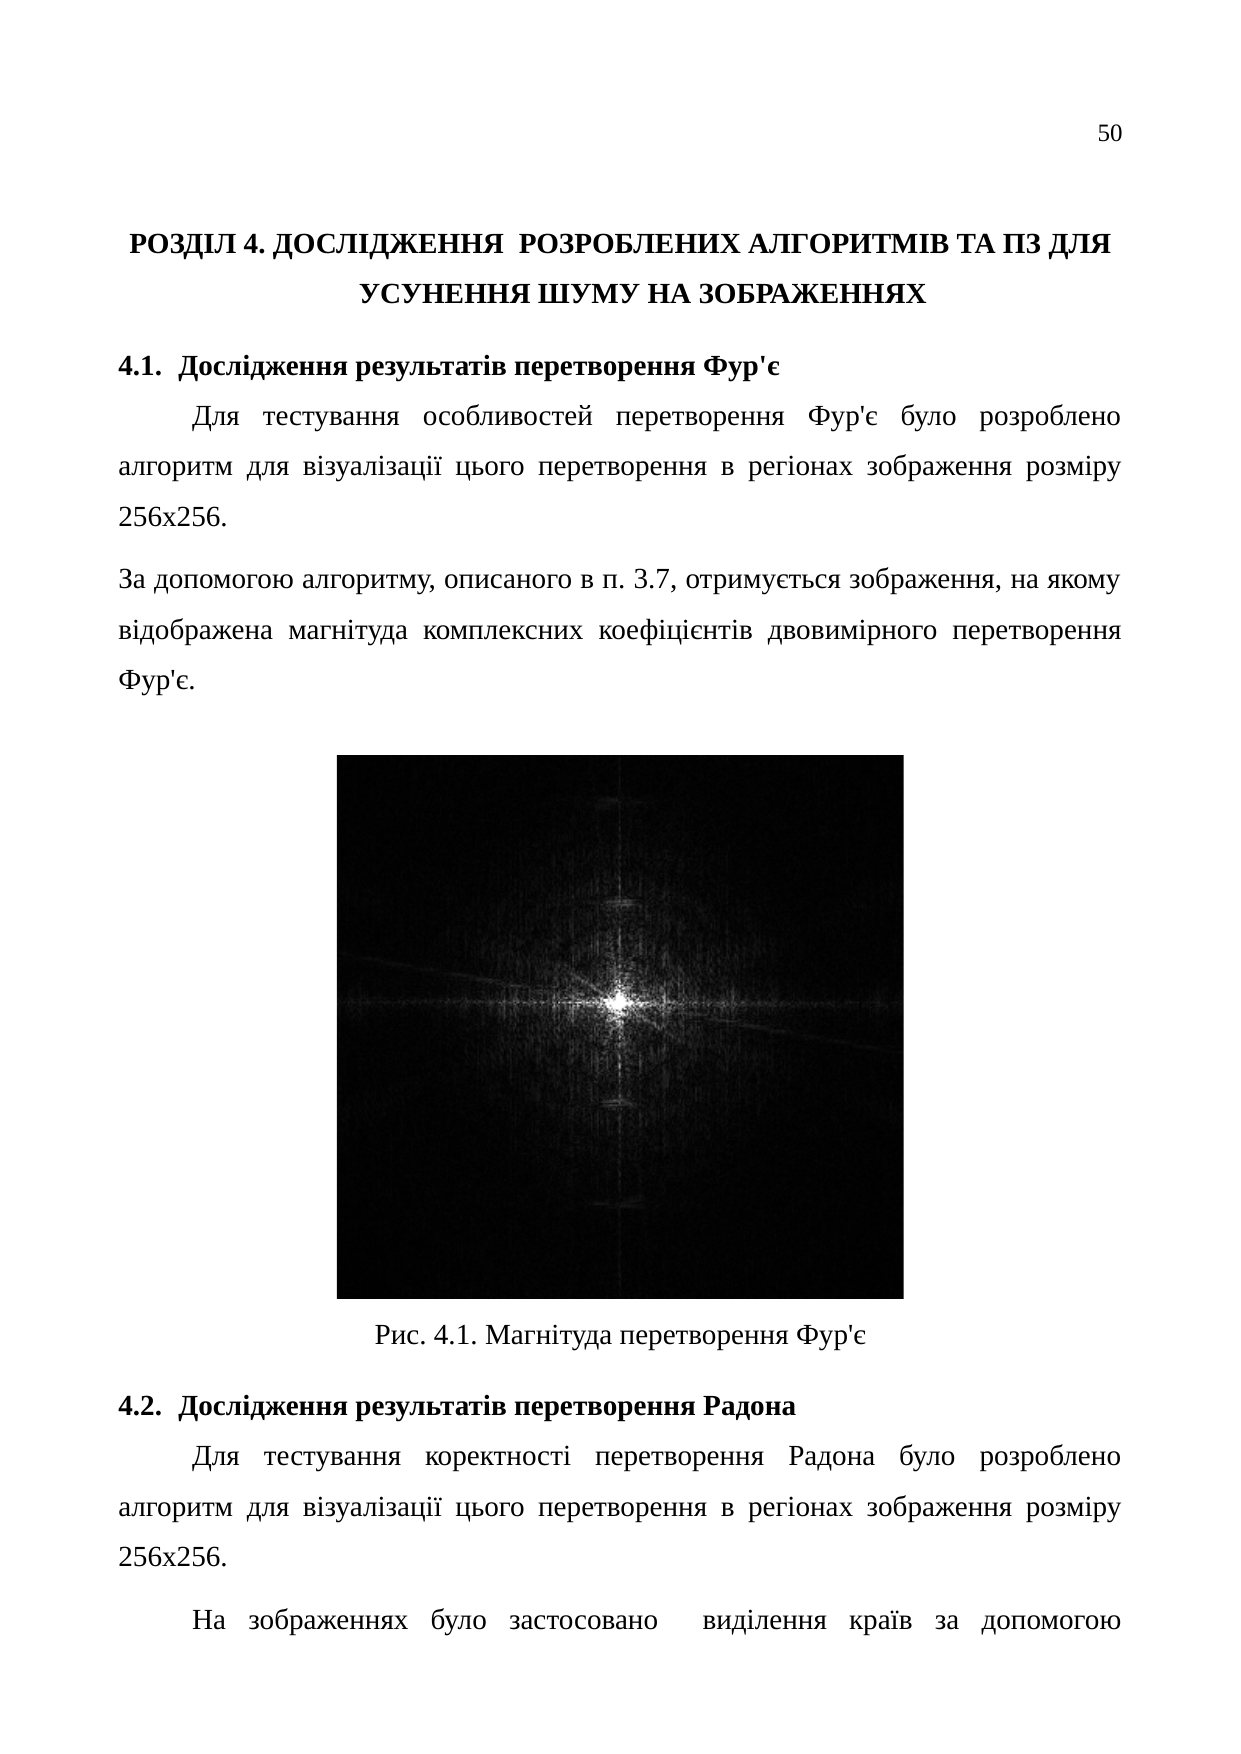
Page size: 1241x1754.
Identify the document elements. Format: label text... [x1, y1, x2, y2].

subtitle 4.2. Дослідження результатів перетворення Радона [118, 1388, 1122, 1422]
subtitle 4.1. Дослідження результатів перетворення Фур'є [118, 348, 1122, 381]
picture [336, 755, 904, 1299]
text Для тестування коректності перетворення Радона було розроблено алгоритм для візуалізації цього перетворення в регіонах зображення розміру 256x256. [118, 1438, 1122, 1572]
text Рис. 4.1. Магнітуда перетворення Фур'є [118, 725, 1122, 1350]
text На зображеннях було застосовано виділення країв за допомогою [118, 1602, 1122, 1635]
text За допомогою алгоритму, описаного в п. 3.7, отримується зображення, на якому відображена магнітуда комплексних коефіцієнтів двовимірного перетворення Фур'є. [118, 562, 1122, 696]
text Для тестування особливостей перетворення Фур'є було розроблено алгоритм для візуалізації цього перетворення в регіонах зображення розміру 256x256. [118, 398, 1122, 532]
subtitle РОЗДІЛ 4. ДОСЛІДЖЕННЯ РОЗРОБЛЕНИХ АЛГОРИТМІВ ТА ПЗ ДЛЯ УСУНЕННЯ ШУМУ НА ЗОБРАЖЕННЯХ [118, 226, 1122, 310]
